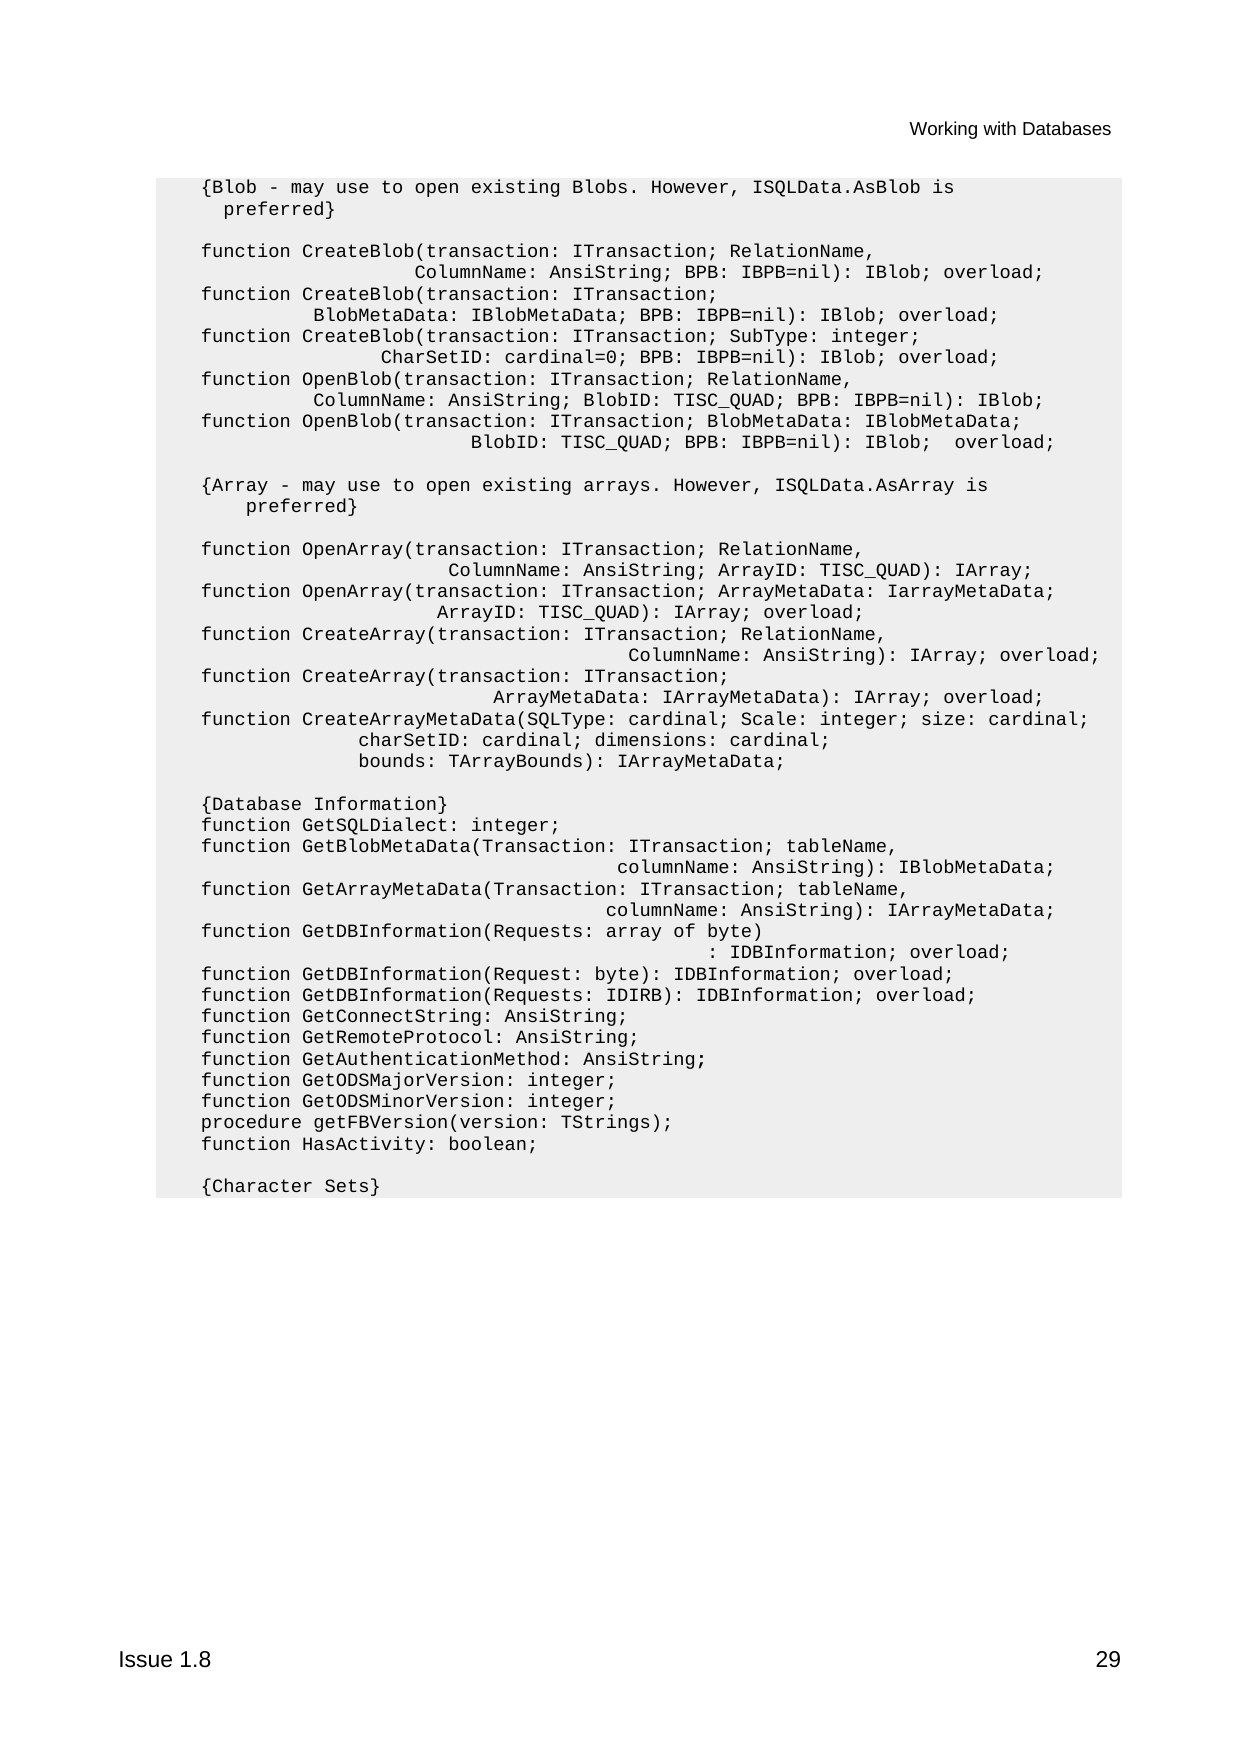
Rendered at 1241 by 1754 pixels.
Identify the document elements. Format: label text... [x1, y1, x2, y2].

text ColumnName: AnsiString; ArrayID: TISC_QUAD): IArray; [156, 561, 1122, 582]
text function OpenArray(transaction: ITransaction; ArrayMetaData: IarrayMetaData; [156, 582, 1122, 603]
text BlobID: TISC_QUAD; BPB: IBPB=nil): IBlob; overload; [156, 433, 1122, 454]
text function CreateArray(transaction: ITransaction; RelationName, [156, 624, 1122, 646]
text function GetArrayMetaData(Transaction: ITransaction; tableName, [156, 879, 1122, 901]
text function CreateBlob(transaction: ITransaction; [156, 284, 1122, 306]
text function CreateBlob(transaction: ITransaction; SubType: integer; [156, 327, 1122, 348]
text function GetODSMajorVersion: integer; [156, 1071, 1122, 1092]
text function GetODSMinorVersion: integer; [156, 1092, 1122, 1113]
text function GetDBInformation(Requests: IDIRB): IDBInformation; overload; [156, 986, 1122, 1007]
text charSetID: cardinal; dimensions: cardinal; [156, 731, 1122, 752]
text {Array - may use to open existing arrays. However, ISQLData.AsArray is [156, 476, 1122, 497]
text ColumnName: AnsiString): IArray; overload; [156, 646, 1122, 667]
text ArrayMetaData: IArrayMetaData): IArray; overload; [156, 688, 1122, 709]
text {Blob - may use to open existing Blobs. However, ISQLData.AsBlob is [156, 178, 1122, 199]
text function GetAuthenticationMethod: AnsiString; [156, 1049, 1122, 1071]
text columnName: AnsiString): IBlobMetaData; [156, 858, 1122, 879]
text BlobMetaData: IBlobMetaData; BPB: IBPB=nil): IBlob; overload; [156, 306, 1122, 327]
text function GetConnectString: AnsiString; [156, 1007, 1122, 1028]
text function GetDBInformation(Requests: array of byte) [156, 922, 1122, 943]
text : IDBInformation; overload; [156, 943, 1122, 964]
text preferred} [156, 497, 1122, 518]
text function OpenArray(transaction: ITransaction; RelationName, [156, 539, 1122, 561]
text {Database Information} [156, 794, 1122, 816]
text function GetSQLDialect: integer; [156, 816, 1122, 837]
text ArrayID: TISC_QUAD): IArray; overload; [156, 603, 1122, 624]
text function GetDBInformation(Request: byte): IDBInformation; overload; [156, 964, 1122, 986]
text function CreateBlob(transaction: ITransaction; RelationName, [156, 242, 1122, 263]
text function GetRemoteProtocol: AnsiString; [156, 1028, 1122, 1049]
text ColumnName: AnsiString; BPB: IBPB=nil): IBlob; overload; [156, 263, 1122, 284]
text function CreateArray(transaction: ITransaction; [156, 667, 1122, 688]
text function CreateArrayMetaData(SQLType: cardinal; Scale: integer; size: cardinal; [156, 709, 1122, 731]
text CharSetID: cardinal=0; BPB: IBPB=nil): IBlob; overload; [156, 348, 1122, 369]
text ColumnName: AnsiString; BlobID: TISC_QUAD; BPB: IBPB=nil): IBlob; [156, 391, 1122, 412]
text columnName: AnsiString): IArrayMetaData; [156, 901, 1122, 922]
text bounds: TArrayBounds): IArrayMetaData; [156, 752, 1122, 773]
text procedure getFBVersion(version: TStrings); [156, 1113, 1122, 1134]
text function HasActivity: boolean; [156, 1134, 1122, 1156]
text function OpenBlob(transaction: ITransaction; BlobMetaData: IBlobMetaData; [156, 412, 1122, 433]
text {Character Sets} [156, 1177, 1122, 1198]
text preferred} [156, 199, 1122, 221]
text function GetBlobMetaData(Transaction: ITransaction; tableName, [156, 837, 1122, 858]
text function OpenBlob(transaction: ITransaction; RelationName, [156, 369, 1122, 391]
